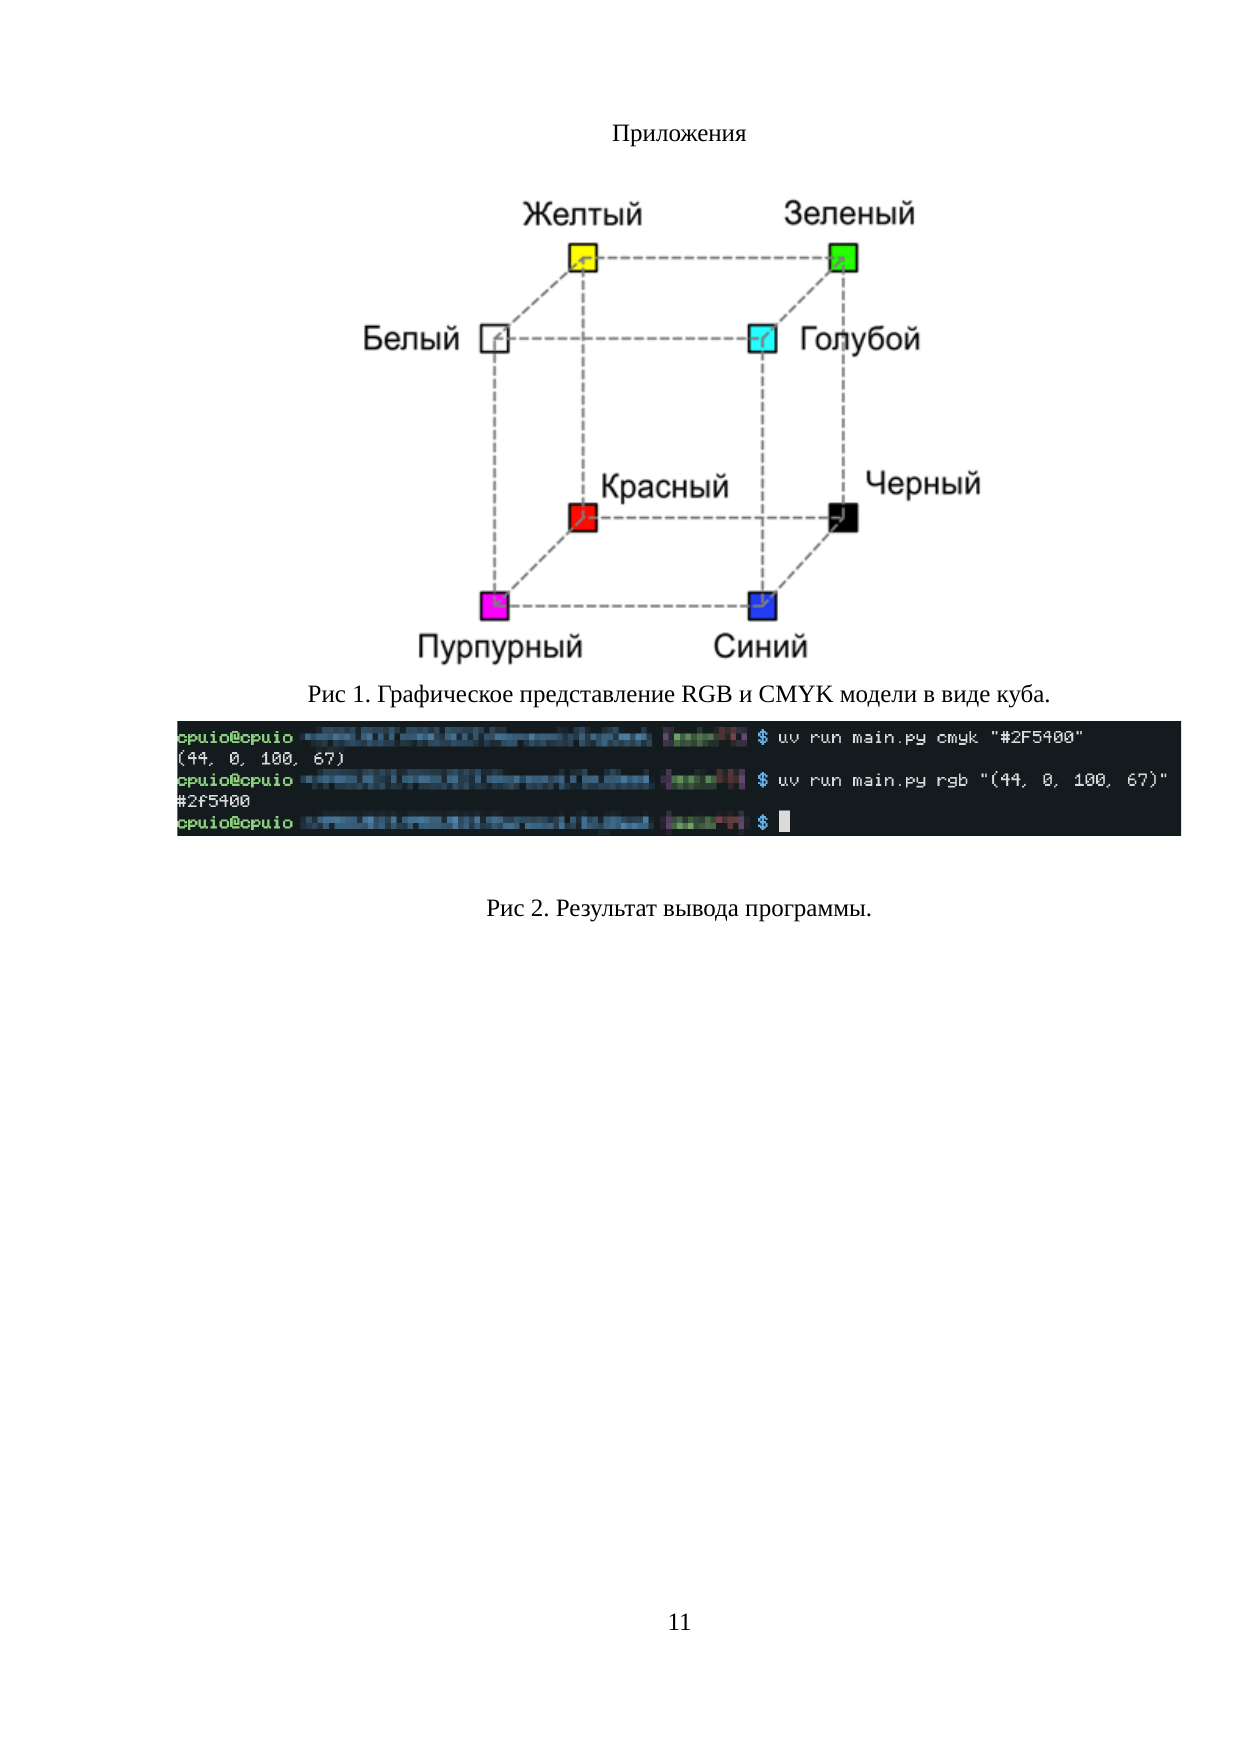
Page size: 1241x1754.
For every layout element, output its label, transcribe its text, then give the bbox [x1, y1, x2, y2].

picture [360, 196, 986, 669]
picture [177, 721, 1182, 836]
text Рис 2. Результат вывода программы. [177, 893, 1181, 922]
text Приложения [177, 118, 1181, 147]
text Рис 1. Графическое представление RGB и CMYK модели в виде куба. [177, 679, 1181, 707]
